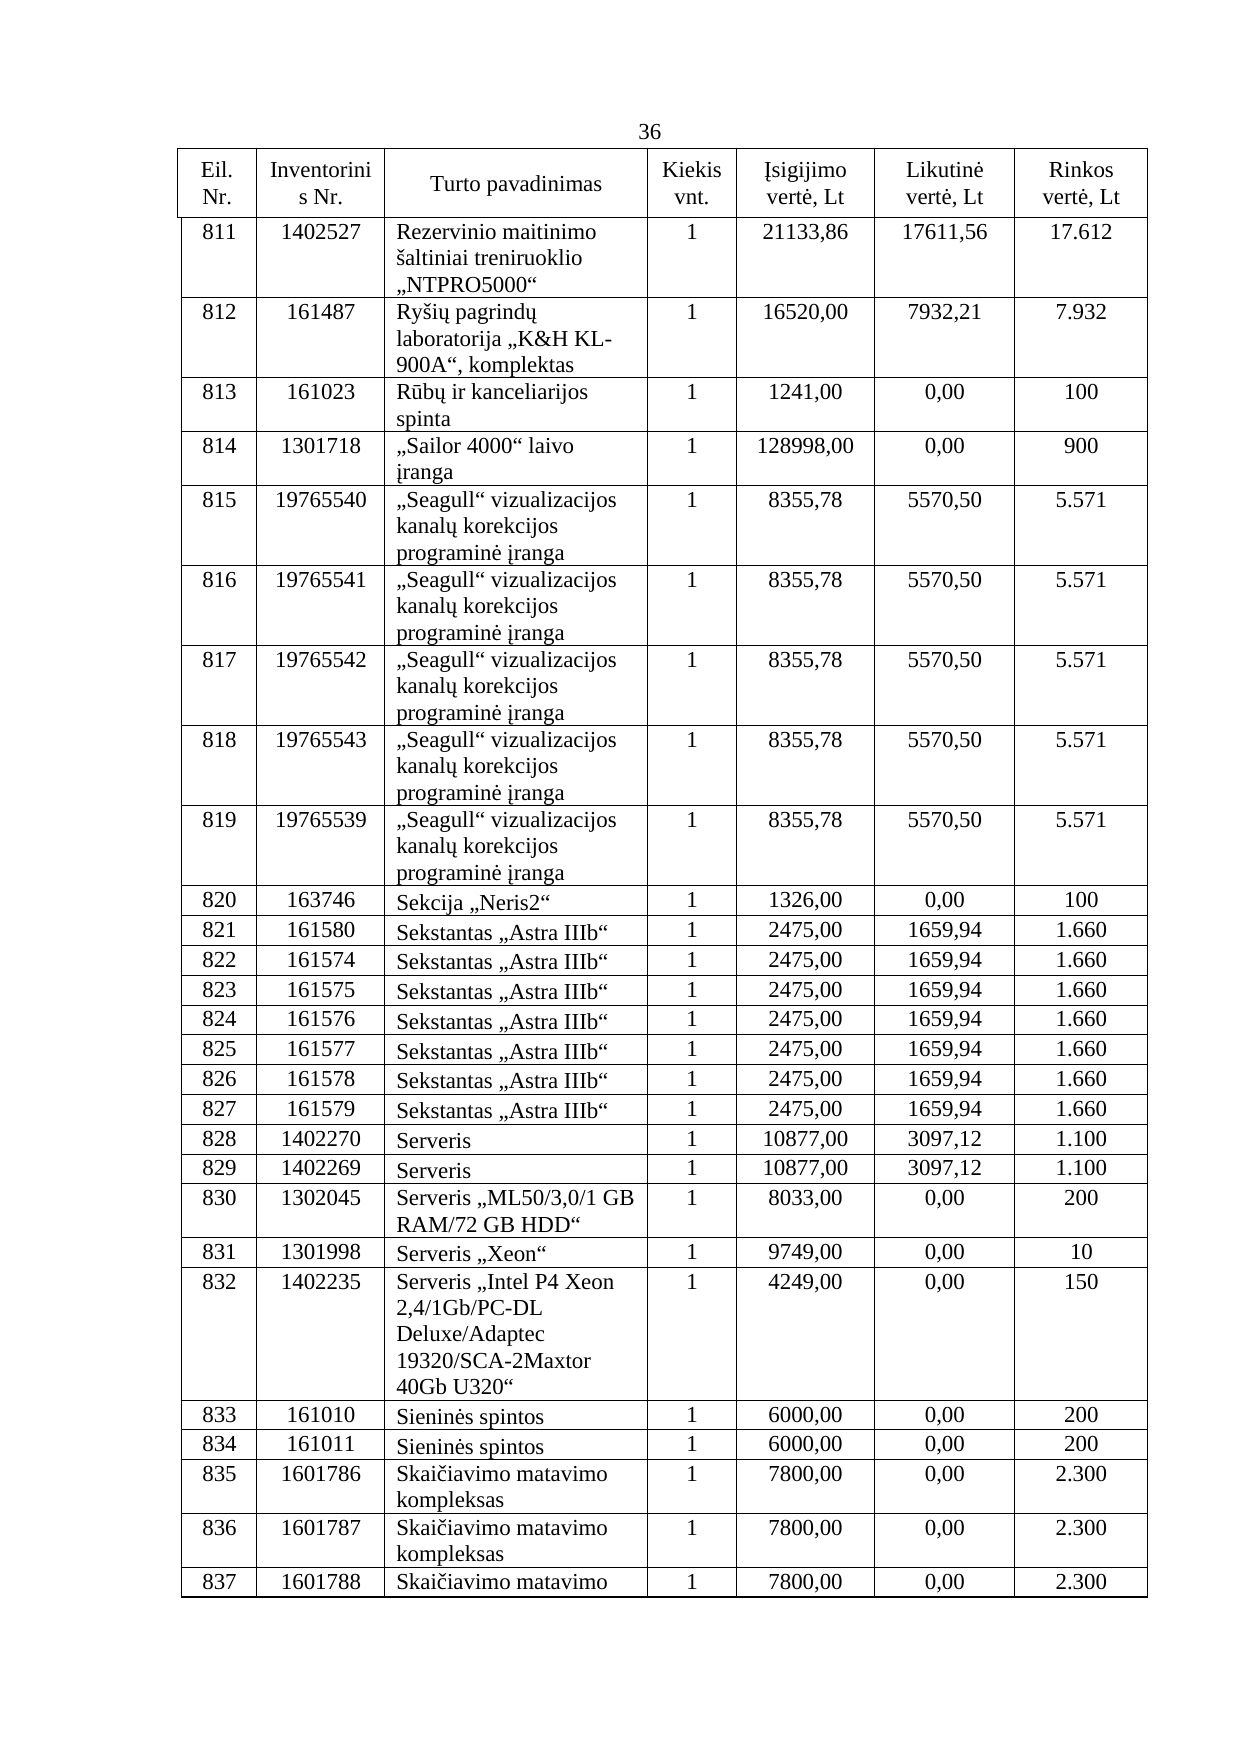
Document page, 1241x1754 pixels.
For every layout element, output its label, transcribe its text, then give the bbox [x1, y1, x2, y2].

table_cell 813 [182, 378, 256, 431]
table_cell 2.300 [1015, 1568, 1147, 1596]
table_cell 1 [648, 378, 736, 431]
table_cell 161575 [257, 976, 384, 1004]
table_cell 1 [648, 1514, 736, 1567]
table_cell [177, 1183, 181, 1237]
table_cell 832 [182, 1268, 256, 1399]
table_cell 1 [648, 806, 736, 885]
table_cell Sekcija „Neris2“ [385, 886, 647, 915]
table_cell 19765539 [257, 806, 384, 885]
table_cell 1.100 [1015, 1125, 1147, 1153]
table_cell Rūbų ir kanceliarijos spinta [385, 378, 647, 431]
table_cell 8355,78 [737, 486, 874, 565]
table_cell [177, 915, 181, 945]
table_cell Sekstantas „Astra IIIb“ [385, 916, 647, 945]
table_cell [177, 1237, 181, 1267]
table_cell 7800,00 [737, 1568, 874, 1596]
table_cell 5570,50 [875, 486, 1014, 565]
table_cell 814 [182, 432, 256, 485]
table_cell 1659,94 [875, 1035, 1014, 1064]
table_cell 1 [648, 646, 736, 725]
table_cell 7800,00 [737, 1514, 874, 1567]
table_cell 1 [648, 1568, 736, 1596]
table_cell 4249,00 [737, 1268, 874, 1399]
table_cell [177, 485, 181, 565]
table_cell 827 [182, 1095, 256, 1124]
table_cell 1 [648, 946, 736, 975]
table_cell 0,00 [875, 378, 1014, 431]
table_cell [177, 1567, 181, 1596]
table_cell 2475,00 [737, 1095, 874, 1124]
table_cell 817 [182, 646, 256, 725]
table_cell 161487 [257, 298, 384, 377]
table_cell 200 [1015, 1401, 1147, 1429]
table_cell 1402527 [257, 218, 384, 297]
table_cell 1 [648, 916, 736, 945]
table_cell 825 [182, 1035, 256, 1064]
table_header Įsigijimo vertė, Lt [737, 149, 874, 217]
table_cell 163746 [257, 886, 384, 915]
table_cell 821 [182, 916, 256, 945]
table_cell 1659,94 [875, 976, 1014, 1004]
table_cell [177, 945, 181, 975]
table_cell 831 [182, 1238, 256, 1267]
table_cell 5570,50 [875, 646, 1014, 725]
table_cell 837 [182, 1568, 256, 1596]
table_cell 2.300 [1015, 1514, 1147, 1567]
table_cell 1 [648, 1460, 736, 1513]
table_cell 161023 [257, 378, 384, 431]
table_header Turto pavadinimas [385, 149, 647, 217]
table_cell [177, 975, 181, 1004]
table_cell 816 [182, 566, 256, 645]
table_cell 1 [648, 1401, 736, 1429]
table_cell 0,00 [875, 432, 1014, 485]
table_cell 1402270 [257, 1125, 384, 1153]
table_cell 8355,78 [737, 806, 874, 885]
table_cell [177, 565, 181, 645]
table_cell 19765543 [257, 726, 384, 805]
table_cell 1.660 [1015, 946, 1147, 975]
table_cell 5.571 [1015, 726, 1147, 805]
table_cell 0,00 [875, 1430, 1014, 1459]
table_cell 1 [648, 1125, 736, 1153]
table_cell 7800,00 [737, 1460, 874, 1513]
table_cell 1659,94 [875, 1095, 1014, 1124]
table_cell [177, 725, 181, 805]
table_cell 826 [182, 1065, 256, 1094]
table_cell 1402269 [257, 1155, 384, 1183]
table_cell Skaičiavimo matavimo kompleksas [385, 1460, 647, 1513]
table_cell Serveris „Xeon“ [385, 1238, 647, 1267]
table_cell Serveris [385, 1155, 647, 1183]
table_cell 1.660 [1015, 916, 1147, 945]
table_cell 0,00 [875, 1514, 1014, 1567]
table_cell 19765542 [257, 646, 384, 725]
table_cell 2475,00 [737, 976, 874, 1004]
table_cell [177, 885, 181, 915]
table_cell „Seagull“ vizualizacijos kanalų korekcijos programinė įranga [385, 806, 647, 885]
table_cell Serveris [385, 1125, 647, 1153]
table_header Rinkos vertė, Lt [1015, 149, 1147, 217]
table_cell 2475,00 [737, 1006, 874, 1034]
table_cell 2475,00 [737, 1065, 874, 1094]
table_cell 1601786 [257, 1460, 384, 1513]
table_cell 818 [182, 726, 256, 805]
table_cell 1 [648, 566, 736, 645]
table_cell 128998,00 [737, 432, 874, 485]
table_cell 0,00 [875, 1401, 1014, 1429]
table_cell 1 [648, 1006, 736, 1034]
table_cell 150 [1015, 1268, 1147, 1399]
table_cell 1.660 [1015, 976, 1147, 1004]
table_cell [177, 1400, 181, 1429]
table_cell Sekstantas „Astra IIIb“ [385, 1065, 647, 1094]
table_cell Sieninės spintos [385, 1401, 647, 1429]
table_cell 1 [648, 1238, 736, 1267]
table_cell 815 [182, 486, 256, 565]
table_cell Serveris „Intel P4 Xeon 2,4/1Gb/PC-DL Deluxe/Adaptec 19320/SCA-2Maxtor 40Gb U320“ [385, 1268, 647, 1399]
table_header Likutinė vertė, Lt [875, 149, 1014, 217]
table_cell Sekstantas „Astra IIIb“ [385, 1006, 647, 1034]
table_cell 5.571 [1015, 646, 1147, 725]
table_cell 830 [182, 1184, 256, 1237]
table_cell 5.571 [1015, 806, 1147, 885]
table_cell 820 [182, 886, 256, 915]
table_cell 1301718 [257, 432, 384, 485]
table_cell [177, 645, 181, 725]
table_cell 1 [648, 1268, 736, 1399]
table_cell 3097,12 [875, 1125, 1014, 1153]
table_cell 21133,86 [737, 218, 874, 297]
table_cell 19765540 [257, 486, 384, 565]
table_cell 1241,00 [737, 378, 874, 431]
table_cell 1601788 [257, 1568, 384, 1596]
table_cell Sekstantas „Astra IIIb“ [385, 1035, 647, 1064]
table_cell 1 [648, 1184, 736, 1237]
table_cell 9749,00 [737, 1238, 874, 1267]
table_cell 8355,78 [737, 646, 874, 725]
table_cell 17.612 [1015, 218, 1147, 297]
table_cell 1 [648, 298, 736, 377]
table_cell 1.660 [1015, 1065, 1147, 1094]
table_cell [177, 805, 181, 885]
table_cell Sekstantas „Astra IIIb“ [385, 976, 647, 1004]
table_cell 1 [648, 976, 736, 1004]
table_cell [177, 431, 181, 485]
table_cell [177, 1459, 181, 1513]
table_cell 1 [648, 1065, 736, 1094]
table_cell 1.660 [1015, 1095, 1147, 1124]
table_cell [177, 1094, 181, 1124]
table_cell 0,00 [875, 1568, 1014, 1596]
table_cell 1 [648, 1430, 736, 1459]
table_cell 7932,21 [875, 298, 1014, 377]
table_cell 1.100 [1015, 1155, 1147, 1183]
table_cell 16520,00 [737, 298, 874, 377]
table_cell Sekstantas „Astra IIIb“ [385, 1095, 647, 1124]
table_cell [177, 1267, 181, 1399]
table_cell 2475,00 [737, 1035, 874, 1064]
table_cell 1 [648, 1035, 736, 1064]
table_cell 200 [1015, 1184, 1147, 1237]
table_cell 1326,00 [737, 886, 874, 915]
table_cell 100 [1015, 886, 1147, 915]
table_cell 0,00 [875, 1460, 1014, 1513]
table_cell 2475,00 [737, 946, 874, 975]
table_cell Ryšių pagrindų laboratorija „K&H KL-900A“, komplektas [385, 298, 647, 377]
table_cell 2475,00 [737, 916, 874, 945]
table_cell 1601787 [257, 1514, 384, 1567]
table_cell „Seagull“ vizualizacijos kanalų korekcijos programinė įranga [385, 726, 647, 805]
table_cell [177, 1124, 181, 1153]
table_cell 10877,00 [737, 1155, 874, 1183]
table_cell 161577 [257, 1035, 384, 1064]
table_cell [177, 377, 181, 431]
table_cell 161579 [257, 1095, 384, 1124]
table_cell 8355,78 [737, 726, 874, 805]
table_cell 2.300 [1015, 1460, 1147, 1513]
table_cell 8355,78 [737, 566, 874, 645]
table_cell 7.932 [1015, 298, 1147, 377]
table_cell 819 [182, 806, 256, 885]
table_cell Rezervinio maitinimo šaltiniai treniruoklio „NTPRO5000“ [385, 218, 647, 297]
table_cell „Seagull“ vizualizacijos kanalų korekcijos programinė įranga [385, 486, 647, 565]
table_cell [177, 1154, 181, 1183]
table_cell 10877,00 [737, 1125, 874, 1153]
table_cell 811 [182, 218, 256, 297]
table_cell 833 [182, 1401, 256, 1429]
table_cell 1 [648, 432, 736, 485]
table_cell 0,00 [875, 886, 1014, 915]
table_cell 8033,00 [737, 1184, 874, 1237]
table_cell 1 [648, 1095, 736, 1124]
table_cell „Sailor 4000“ laivo įranga [385, 432, 647, 485]
table_cell 1.660 [1015, 1035, 1147, 1064]
table_cell 823 [182, 976, 256, 1004]
table_cell Sieninės spintos [385, 1430, 647, 1459]
table_cell 900 [1015, 432, 1147, 485]
table_cell 5.571 [1015, 486, 1147, 565]
table_cell 5570,50 [875, 566, 1014, 645]
table_cell 161011 [257, 1430, 384, 1459]
table_cell 1 [648, 1155, 736, 1183]
table_cell 1301998 [257, 1238, 384, 1267]
table_cell 17611,56 [875, 218, 1014, 297]
table_cell 200 [1015, 1430, 1147, 1459]
table_header Inventorinis Nr. [257, 149, 384, 217]
table_cell 1 [648, 218, 736, 297]
table_cell Serveris „ML50/3,0/1 GB RAM/72 GB HDD“ [385, 1184, 647, 1237]
table_cell 5570,50 [875, 726, 1014, 805]
table_cell 0,00 [875, 1268, 1014, 1399]
table_cell 1659,94 [875, 1065, 1014, 1094]
table_cell 100 [1015, 378, 1147, 431]
table_cell 1659,94 [875, 916, 1014, 945]
table_cell 829 [182, 1155, 256, 1183]
table_cell 812 [182, 298, 256, 377]
table_header Kiekis vnt. [648, 149, 736, 217]
table_cell 0,00 [875, 1238, 1014, 1267]
table_cell 1659,94 [875, 946, 1014, 975]
table_cell 3097,12 [875, 1155, 1014, 1183]
table_cell 161580 [257, 916, 384, 945]
table_cell 5570,50 [875, 806, 1014, 885]
table_cell 161578 [257, 1065, 384, 1094]
table_cell [177, 1034, 181, 1064]
table_cell 834 [182, 1430, 256, 1459]
table_cell 1302045 [257, 1184, 384, 1237]
table_cell [177, 1429, 181, 1459]
table_cell [177, 1064, 181, 1094]
table_cell [177, 1513, 181, 1567]
table_cell 828 [182, 1125, 256, 1153]
table_cell 1 [648, 886, 736, 915]
table_cell 835 [182, 1460, 256, 1513]
table_cell 6000,00 [737, 1401, 874, 1429]
table_cell 1659,94 [875, 1006, 1014, 1034]
table_cell „Seagull“ vizualizacijos kanalų korekcijos programinė įranga [385, 646, 647, 725]
table_cell 5.571 [1015, 566, 1147, 645]
table_cell 1.660 [1015, 1006, 1147, 1034]
table_cell Skaičiavimo matavimo [385, 1568, 647, 1596]
table_cell 161574 [257, 946, 384, 975]
table_cell 822 [182, 946, 256, 975]
table_cell [177, 218, 181, 297]
table_cell 6000,00 [737, 1430, 874, 1459]
table_cell 824 [182, 1006, 256, 1034]
table_cell 0,00 [875, 1184, 1014, 1237]
table_cell 1 [648, 486, 736, 565]
table_cell 1402235 [257, 1268, 384, 1399]
table_cell Sekstantas „Astra IIIb“ [385, 946, 647, 975]
table_cell Skaičiavimo matavimo kompleksas [385, 1514, 647, 1567]
table_cell 161576 [257, 1006, 384, 1034]
table_cell 10 [1015, 1238, 1147, 1267]
table_cell 1 [648, 726, 736, 805]
table_cell [177, 297, 181, 377]
table_cell 161010 [257, 1401, 384, 1429]
table_header Eil. Nr. [178, 149, 256, 217]
table_cell 836 [182, 1514, 256, 1567]
table_cell „Seagull“ vizualizacijos kanalų korekcijos programinė įranga [385, 566, 647, 645]
table_cell 19765541 [257, 566, 384, 645]
table_cell [177, 1005, 181, 1034]
